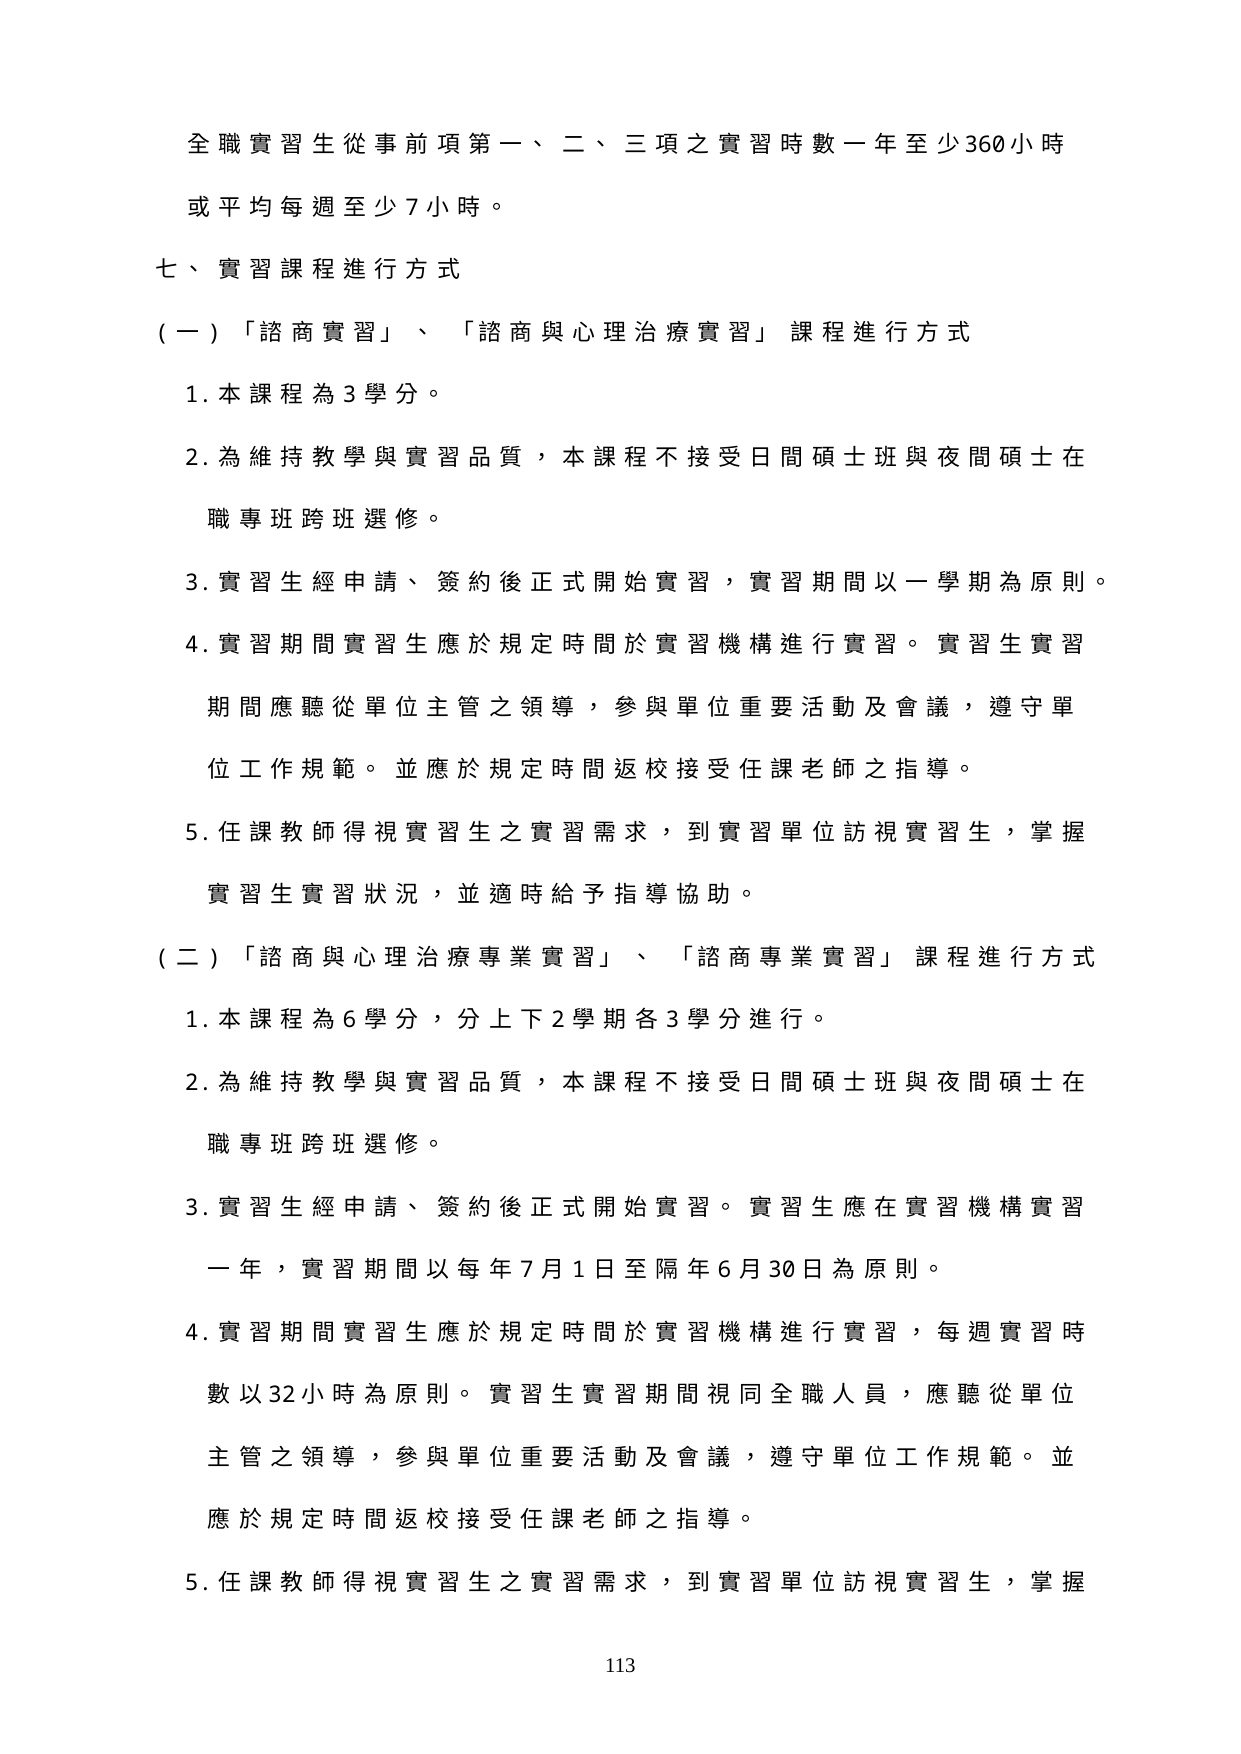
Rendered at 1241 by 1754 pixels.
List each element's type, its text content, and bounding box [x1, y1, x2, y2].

text 4.實習期間實習生應於規定時間於實習機構進行實習。實習生實習期間應聽從單位主管之領導，參與單位重要活動及會議，遵守單位工作規範。並應於規定時間返校接受任課老師之指導。 [178, 601, 1089, 788]
text 七、實習課程進行方式 [151, 226, 1089, 288]
text 5.任課教師得視實習生之實習需求，到實習單位訪視實習生，掌握實習生實習狀況，並適時給予指導協助。 [178, 788, 1089, 913]
text 1.本課程為6學分，分上下2學期各3學分進行。 [178, 976, 1089, 1038]
text 3.實習生經申請、簽約後正式開始實習。實習生應在實習機構實習一年，實習期間以每年7月1日至隔年6月30日為原則。 [178, 1163, 1089, 1288]
text 4.實習期間實習生應於規定時間於實習機構進行實習，每週實習時數以32小時為原則。實習生實習期間視同全職人員，應聽從單位主管之領導，參與單位重要活動及會議，遵守單位工作規範。並應於規定時間返校接受任課老師之指導。 [178, 1288, 1089, 1538]
text (一)「諮商實習」、「諮商與心理治療實習」課程進行方式 [151, 288, 1109, 351]
text 2.為維持教學與實習品質，本課程不接受日間碩士班與夜間碩士在職專班跨班選修。 [178, 413, 1089, 538]
text 1.本課程為3學分。 [178, 351, 1089, 413]
text 2.為維持教學與實習品質，本課程不接受日間碩士班與夜間碩士在職專班跨班選修。 [178, 1038, 1089, 1163]
text 3.實習生經申請、簽約後正式開始實習，實習期間以一學期為原則。 [178, 538, 1089, 601]
text 全職實習生從事前項第一、二、三項之實習時數一年至少360小時或平均每週至少7小時。 [174, 101, 1089, 226]
text 5.任課教師得視實習生之實習需求，到實習單位訪視實習生，掌握 [178, 1538, 1089, 1601]
text (二)「諮商與心理治療專業實習」、「諮商專業實習」課程進行方式 [151, 913, 1109, 976]
